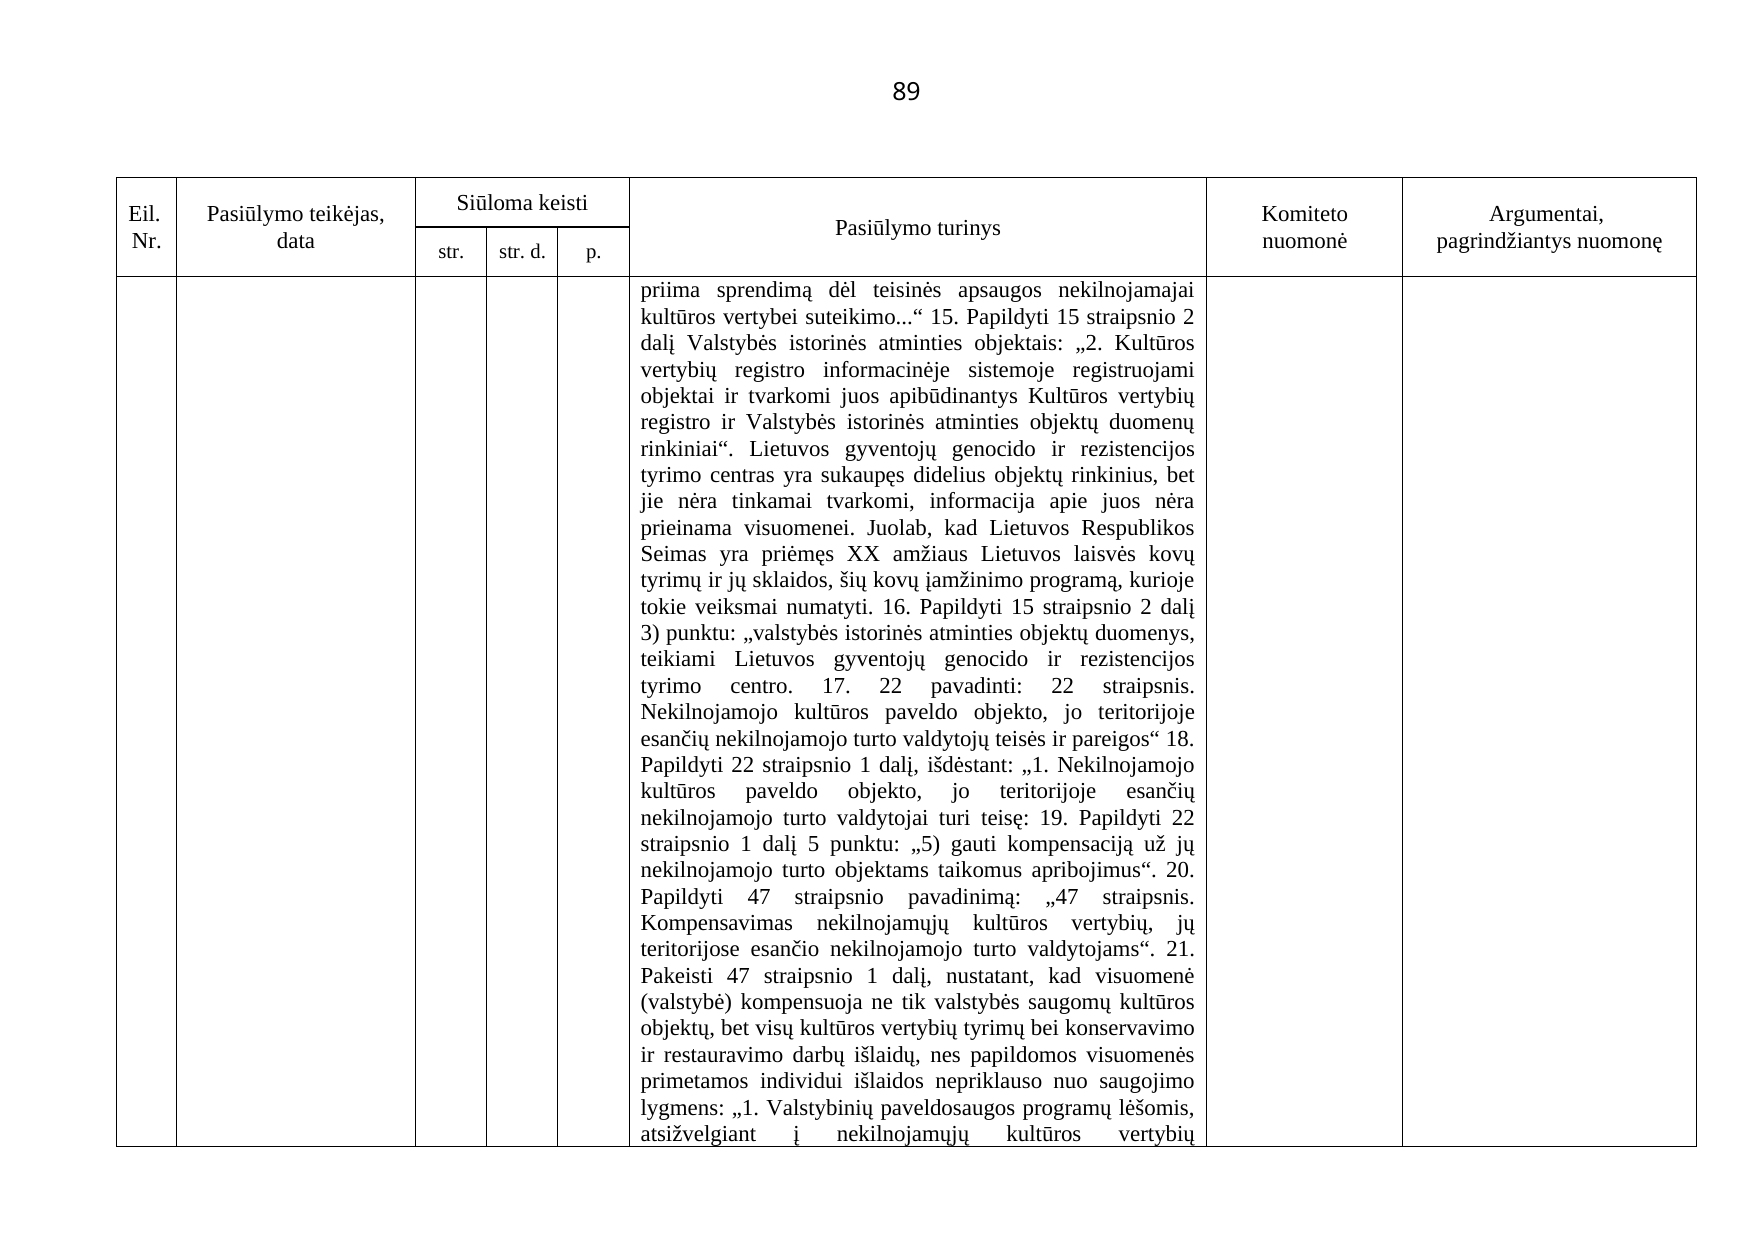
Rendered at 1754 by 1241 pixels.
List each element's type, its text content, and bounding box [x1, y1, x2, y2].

table_cell [416, 277, 486, 1146]
table_cell str. [416, 228, 486, 276]
table_cell [558, 277, 629, 1146]
table_header Komiteto nuomonė [1207, 178, 1402, 276]
table_cell str. d. [487, 228, 557, 276]
table_cell [117, 277, 176, 1146]
table_cell [1403, 277, 1696, 1146]
table_cell p. [558, 228, 629, 276]
table_cell [177, 277, 415, 1146]
table_cell [487, 277, 557, 1146]
table_header Eil. Nr. [117, 178, 176, 276]
table_header Siūloma keisti [416, 178, 629, 226]
table_cell priima sprendimą dėl teisinės apsaugos nekilnojamajai kultūros vertybei suteikimo...“ 15. Papildyti 15 straipsnio 2 dalį Valstybės istorinės atminties objektais: „2. Kultūros vertybių registro informacinėje sistemoje registruojami objektai ir tvarkomi juos apibūdinantys Kultūros vertybių registro ir Valstybės istorinės atminties objektų duomenų rinkiniai“. Lietuvos gyventojų genocido ir rezistencijos tyrimo centras yra sukaupęs didelius objektų rinkinius, bet jie nėra tinkamai tvarkomi, informacija apie juos nėra prieinama visuomenei. Juolab, kad Lietuvos Respublikos Seimas yra priėmęs XX amžiaus Lietuvos laisvės kovų tyrimų ir jų sklaidos, šių kovų įamžinimo programą, kurioje tokie veiksmai numatyti. 16. Papildyti 15 straipsnio 2 dalį 3) punktu: „valstybės istorinės atminties objektų duomenys, teikiami Lietuvos gyventojų genocido ir rezistencijos tyrimo centro. 17. 22 pavadinti: 22 straipsnis. Nekilnojamojo kultūros paveldo objekto, jo teritorijoje esančių nekilnojamojo turto valdytojų teisės ir pareigos“ 18. Papildyti 22 straipsnio 1 dalį, išdėstant: „1. Nekilnojamojo kultūros paveldo objekto, jo teritorijoje esančių nekilnojamojo turto valdytojai turi teisę: 19. Papildyti 22 straipsnio 1 dalį 5 punktu: „5) gauti kompensaciją už jų nekilnojamojo turto objektams taikomus apribojimus“. 20. Papildyti 47 straipsnio pavadinimą: „47 straipsnis. Kompensavimas nekilnojamųjų kultūros vertybių, jų teritorijose esančio nekilnojamojo turto valdytojams“. 21. Pakeisti 47 straipsnio 1 dalį, nustatant, kad visuomenė (valstybė) kompensuoja ne tik valstybės saugomų kultūros objektų, bet visų kultūros vertybių tyrimų bei konservavimo ir restauravimo darbų išlaidų, nes papildomos visuomenės primetamos individui išlaidos nepriklauso nuo saugojimo lygmens: „1. Valstybinių paveldosaugos programų lėšomis, atsižvelgiant į nekilnojamųjų kultūros vertybių [630, 277, 1206, 1146]
table_cell [1207, 277, 1402, 1146]
table_header Pasiūlymo turinys [630, 178, 1206, 276]
table_header Pasiūlymo teikėjas, data [177, 178, 415, 276]
table_header Argumentai, pagrindžiantys nuomonę [1403, 178, 1696, 276]
